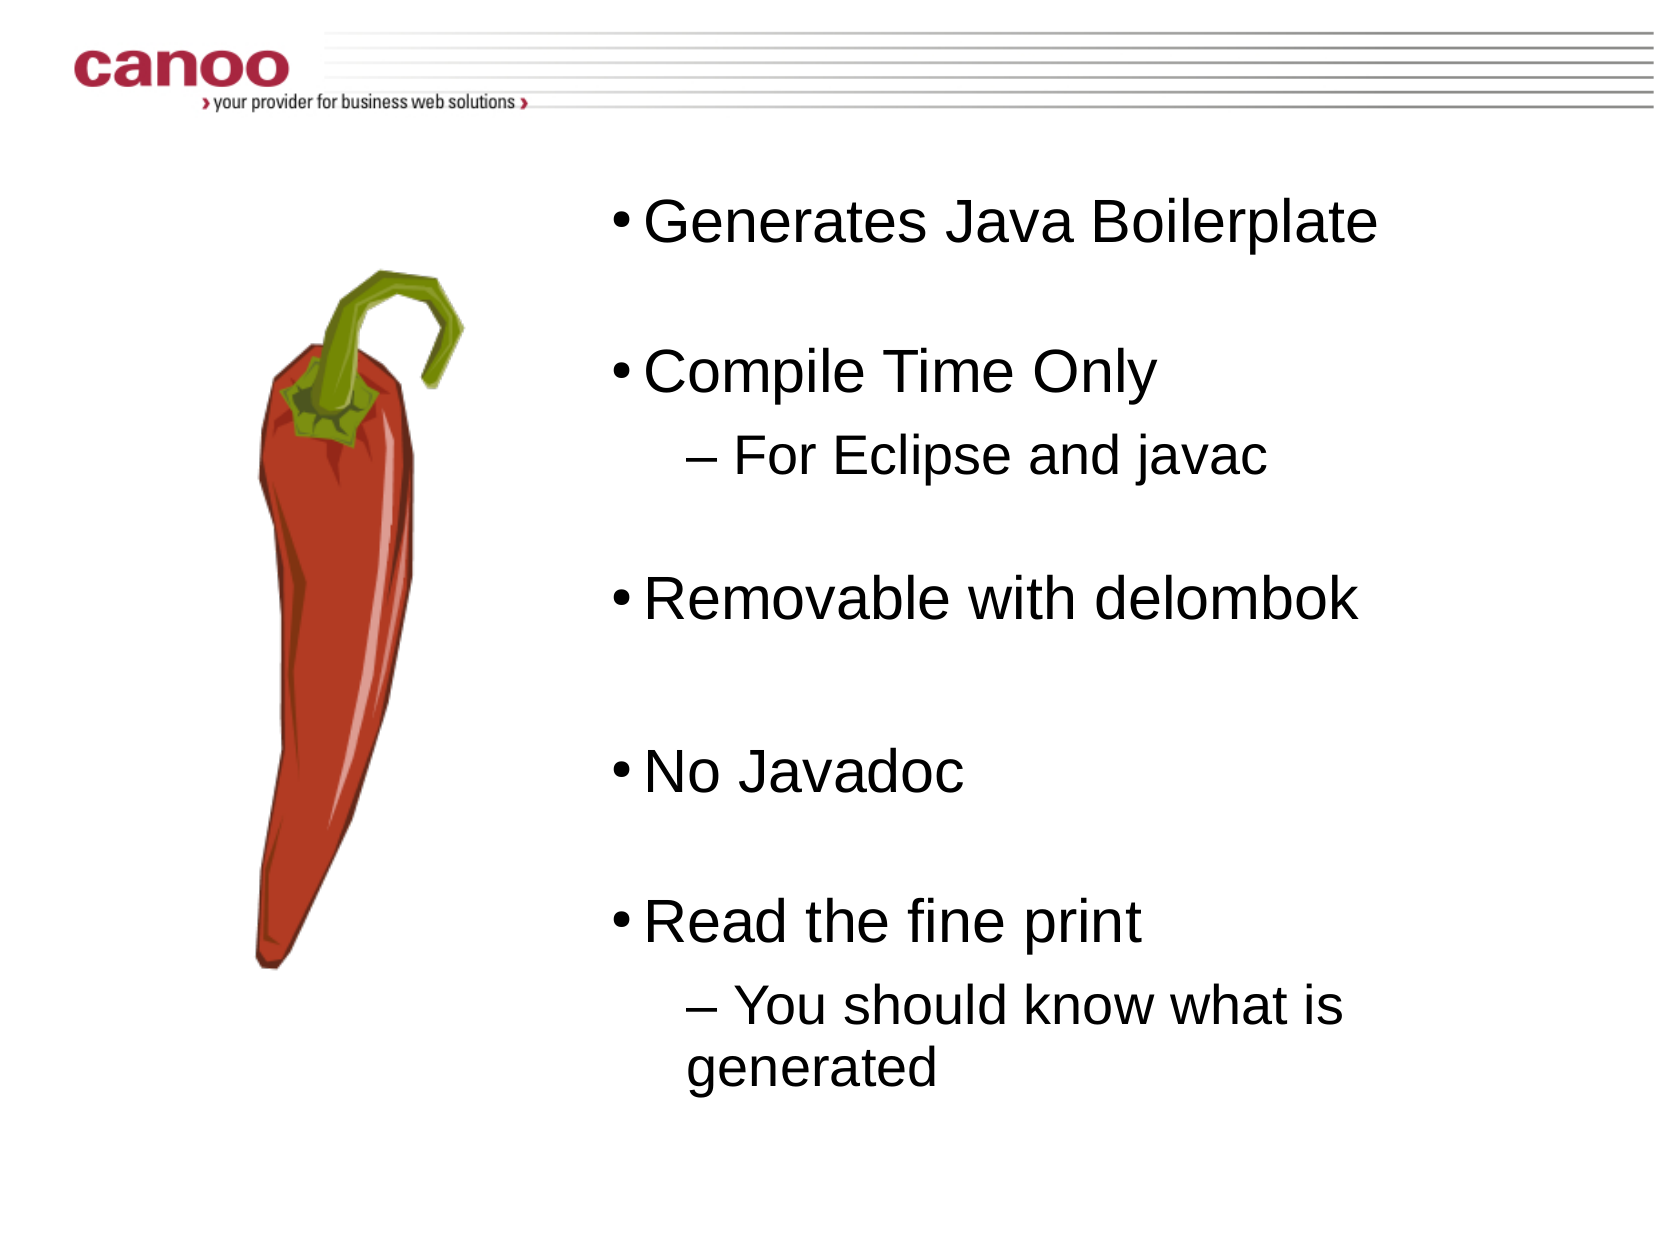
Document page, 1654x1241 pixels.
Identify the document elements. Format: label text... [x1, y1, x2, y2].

picture [0, 0, 1654, 166]
list Generates Java Boilerplate Compile Time Only – For Eclipse and javac Removable with delombok No Javadoc Read the fine print – You should know what is generated [600, 187, 1571, 1109]
picture [229, 253, 491, 987]
